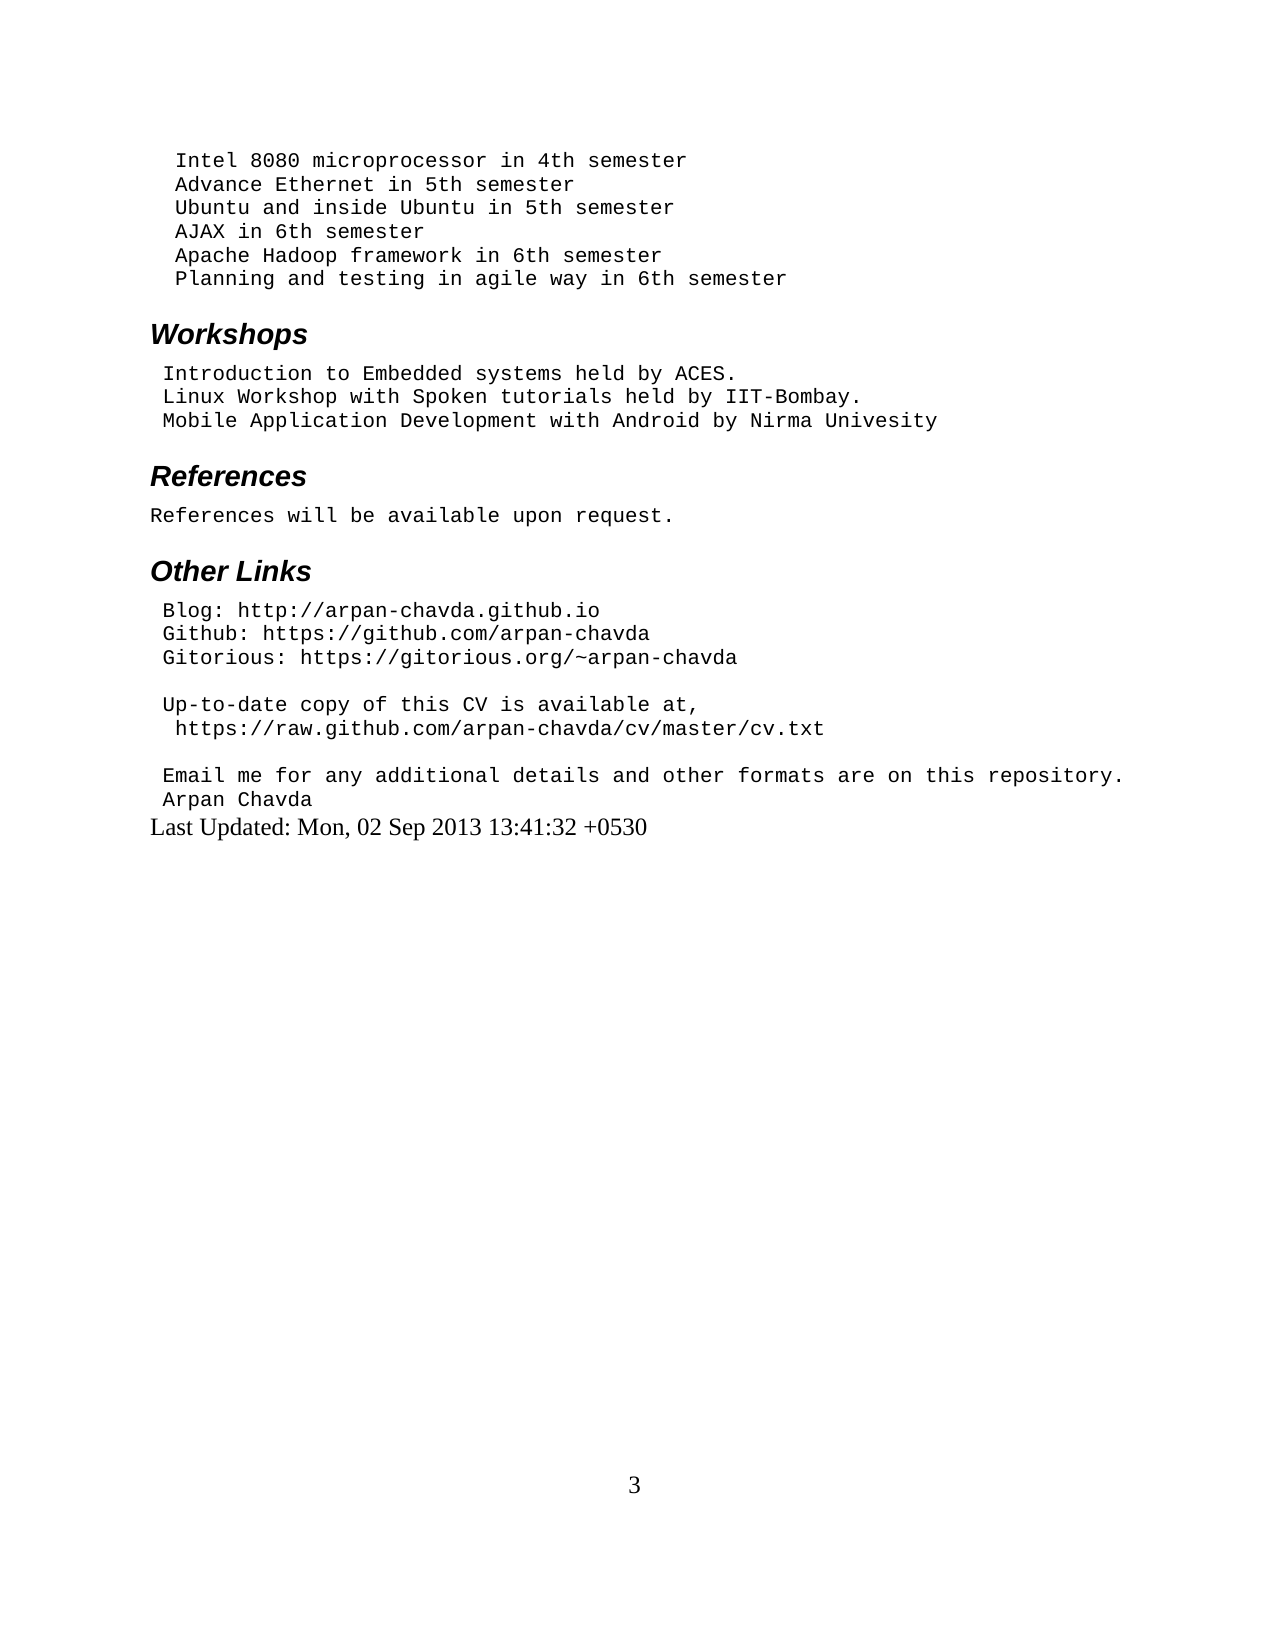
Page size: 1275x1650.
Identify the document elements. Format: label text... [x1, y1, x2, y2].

subtitle References [150, 459, 1125, 492]
text Ubuntu and inside Ubuntu in 5th semester [150, 197, 1125, 221]
text Github: https://github.com/arpan-chavda [150, 623, 1125, 647]
text Planning and testing in agile way in 6th semester [150, 268, 1125, 292]
text Introduction to Embedded systems held by ACES. [150, 363, 1125, 387]
text Last Updated: Mon, 02 Sep 2013 13:41:32 +0530 [150, 812, 1125, 841]
text Gitorious: https://gitorious.org/~arpan-chavda [150, 647, 1125, 671]
text AJAX in 6th semester [150, 221, 1125, 244]
subtitle Other Links [150, 553, 1125, 587]
text Linux Workshop with Spoken tutorials held by IIT-Bombay. [150, 387, 1125, 410]
text Advance Ethernet in 5th semester [150, 174, 1125, 197]
text Apache Hadoop framework in 6th semester [150, 244, 1125, 268]
text Up-to-date copy of this CV is available at, [150, 694, 1125, 718]
text Mobile Application Development with Android by Nirma Univesity [150, 410, 1125, 434]
text Intel 8080 microprocessor in 4th semester [150, 150, 1125, 174]
text References will be available upon request. [150, 505, 1125, 528]
text https://raw.github.com/arpan-chavda/cv/master/cv.txt [150, 718, 1125, 741]
subtitle Workshops [150, 317, 1125, 350]
text Arpan Chavda [150, 789, 1125, 812]
text Email me for any additional details and other formats are on this repository. [150, 765, 1125, 789]
text Blog: http://arpan-chavda.github.io [150, 599, 1125, 623]
